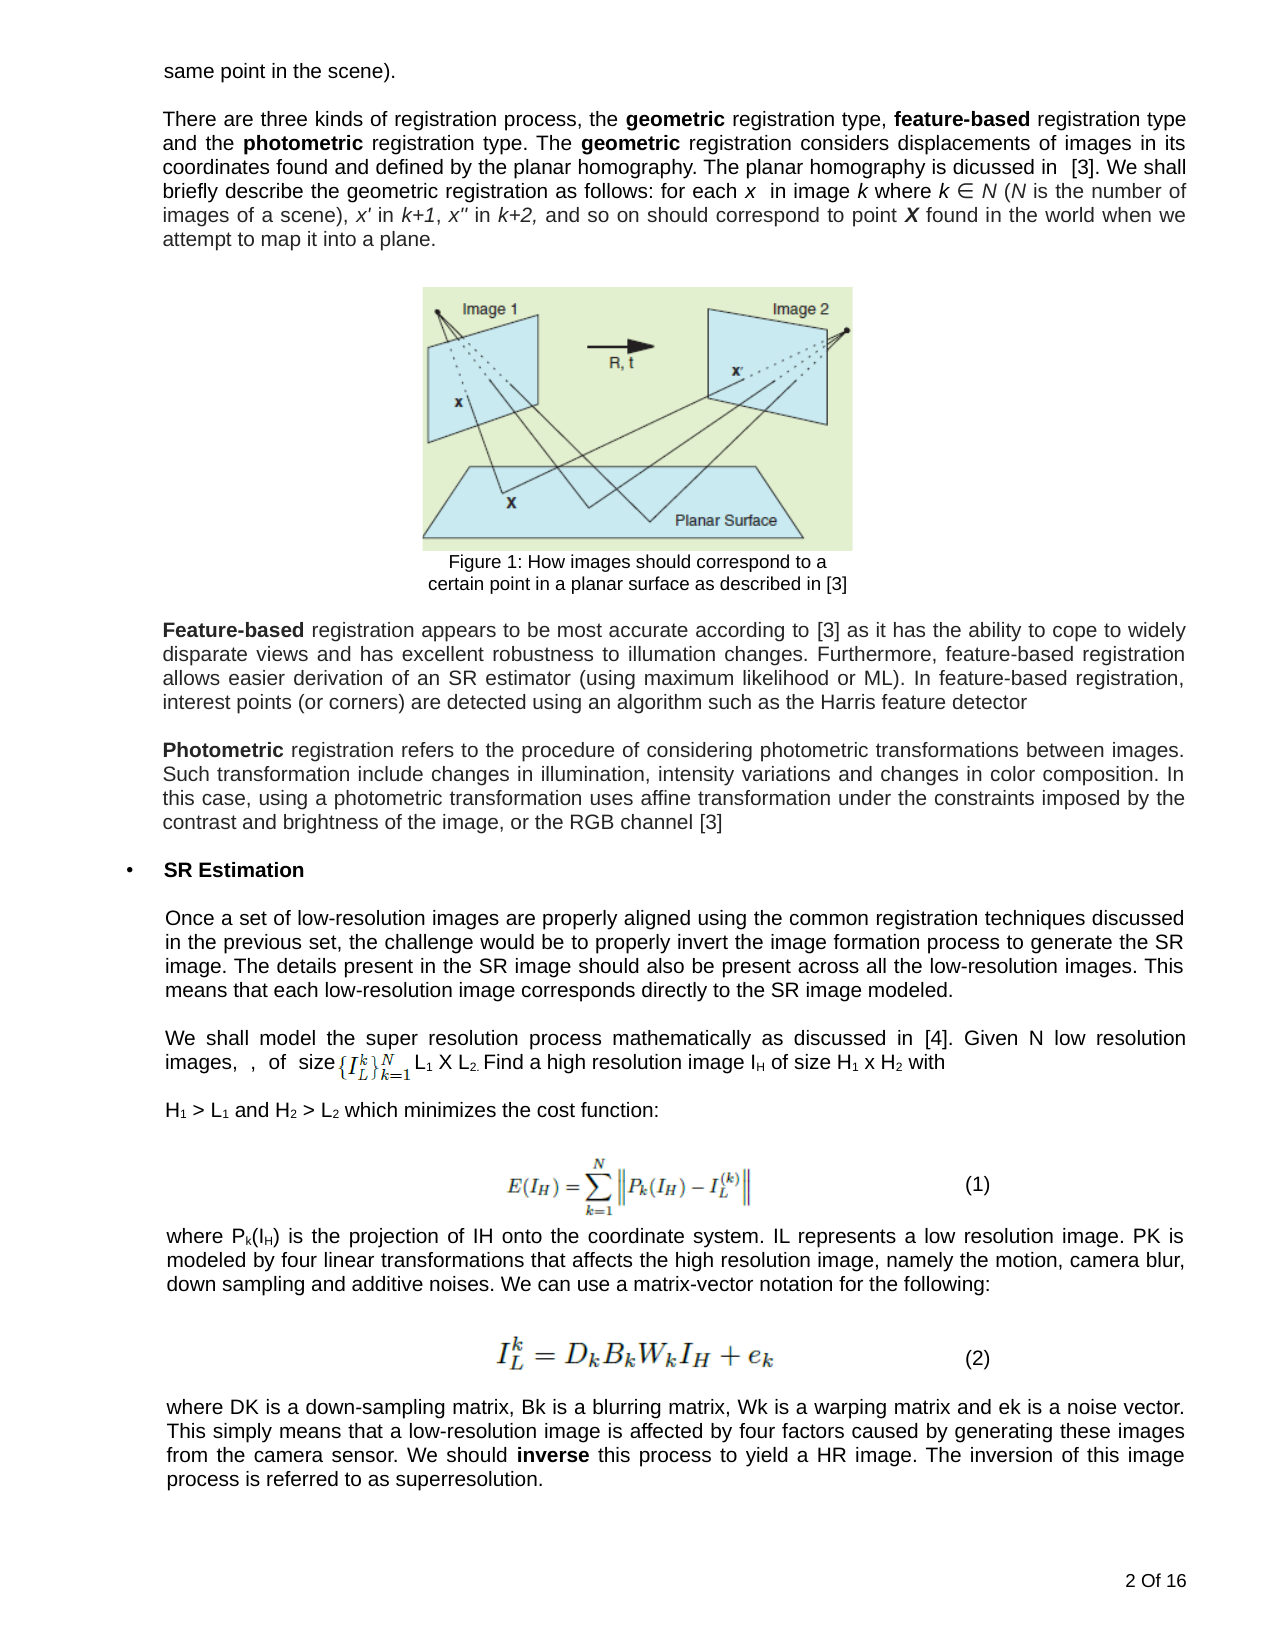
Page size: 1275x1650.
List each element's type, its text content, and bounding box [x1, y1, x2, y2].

text Feature-based registration appears to be most accurate according to [3] as it has the ability to cope to widely disparate views and has excellent robustness to illumation changes. Furthermore, feature-based registration allows easier derivation of an SR estimator (using maximum likelihood or ML). In feature-based registration, interest points (or corners) are detected using an algorithm such as the Harris feature detector [162, 618, 1186, 714]
picture [422, 287, 853, 551]
picture [335, 1050, 415, 1085]
text We shall model the super resolution process mathematically as discussed in [4]. Given N low resolution images, , of size L1 X L2. Find a high resolution image IH of size H1 x H2 with [165, 1026, 1186, 1073]
picture [498, 1145, 777, 1224]
text Figure 1: How images should correspond to a certain point in a planar surface as described in [3] [422, 551, 852, 594]
picture [481, 1320, 794, 1395]
list same point in the scene). [126, 59, 1186, 83]
text where Pk(IH) is the projection of IH onto the coordinate system. IL represents a low resolution image. PK is modeled by four linear transformations that affects the high resolution image, namely the motion, camera blur, down sampling and additive noises. We can use a matrix-vector notation for the following: [166, 1145, 1186, 1296]
text There are three kinds of registration process, the geometric registration type, feature-based registration type and the photometric registration type. The geometric registration considers displacements of images in its coordinates found and defined by the planar homography. The planar homography is dicussed in [3]. We shall briefly describe the geometric registration as follows: for each x in image k where k ∈ N (N is the number of images of a scene), x' in k+1, x'' in k+2, and so on should correspond to point X found in the world when we attempt to map it into a plane. [162, 107, 1186, 251]
text where DK is a down-sampling matrix, Bk is a blurring matrix, Wk is a warping matrix and ek is a noise vector. This simply means that a low-resolution image is affected by four factors caused by generating these images from the camera sensor. We should inverse this process to yield a HR image. The inversion of this image process is referred to as superresolution. [166, 1320, 1186, 1491]
text H1 > L1 and H2 > L2 which minimizes the cost function: [165, 1097, 1186, 1121]
text Photometric registration refers to the procedure of considering photometric transformations between images. Such transformation include changes in illumination, intensity variations and changes in color composition. In this case, using a photometric transformation uses affine transformation under the constraints imposed by the contrast and brightness of the image, or the RGB channel [3] [162, 738, 1186, 834]
list SR Estimation [126, 858, 1186, 882]
text Once a set of low-resolution images are properly aligned using the common registration techniques discussed in the previous set, the challenge would be to properly invert the image formation process to generate the SR image. The details present in the SR image should also be present across all the low-resolution images. This means that each low-resolution image corresponds directly to the SR image modeled. [165, 906, 1186, 1002]
